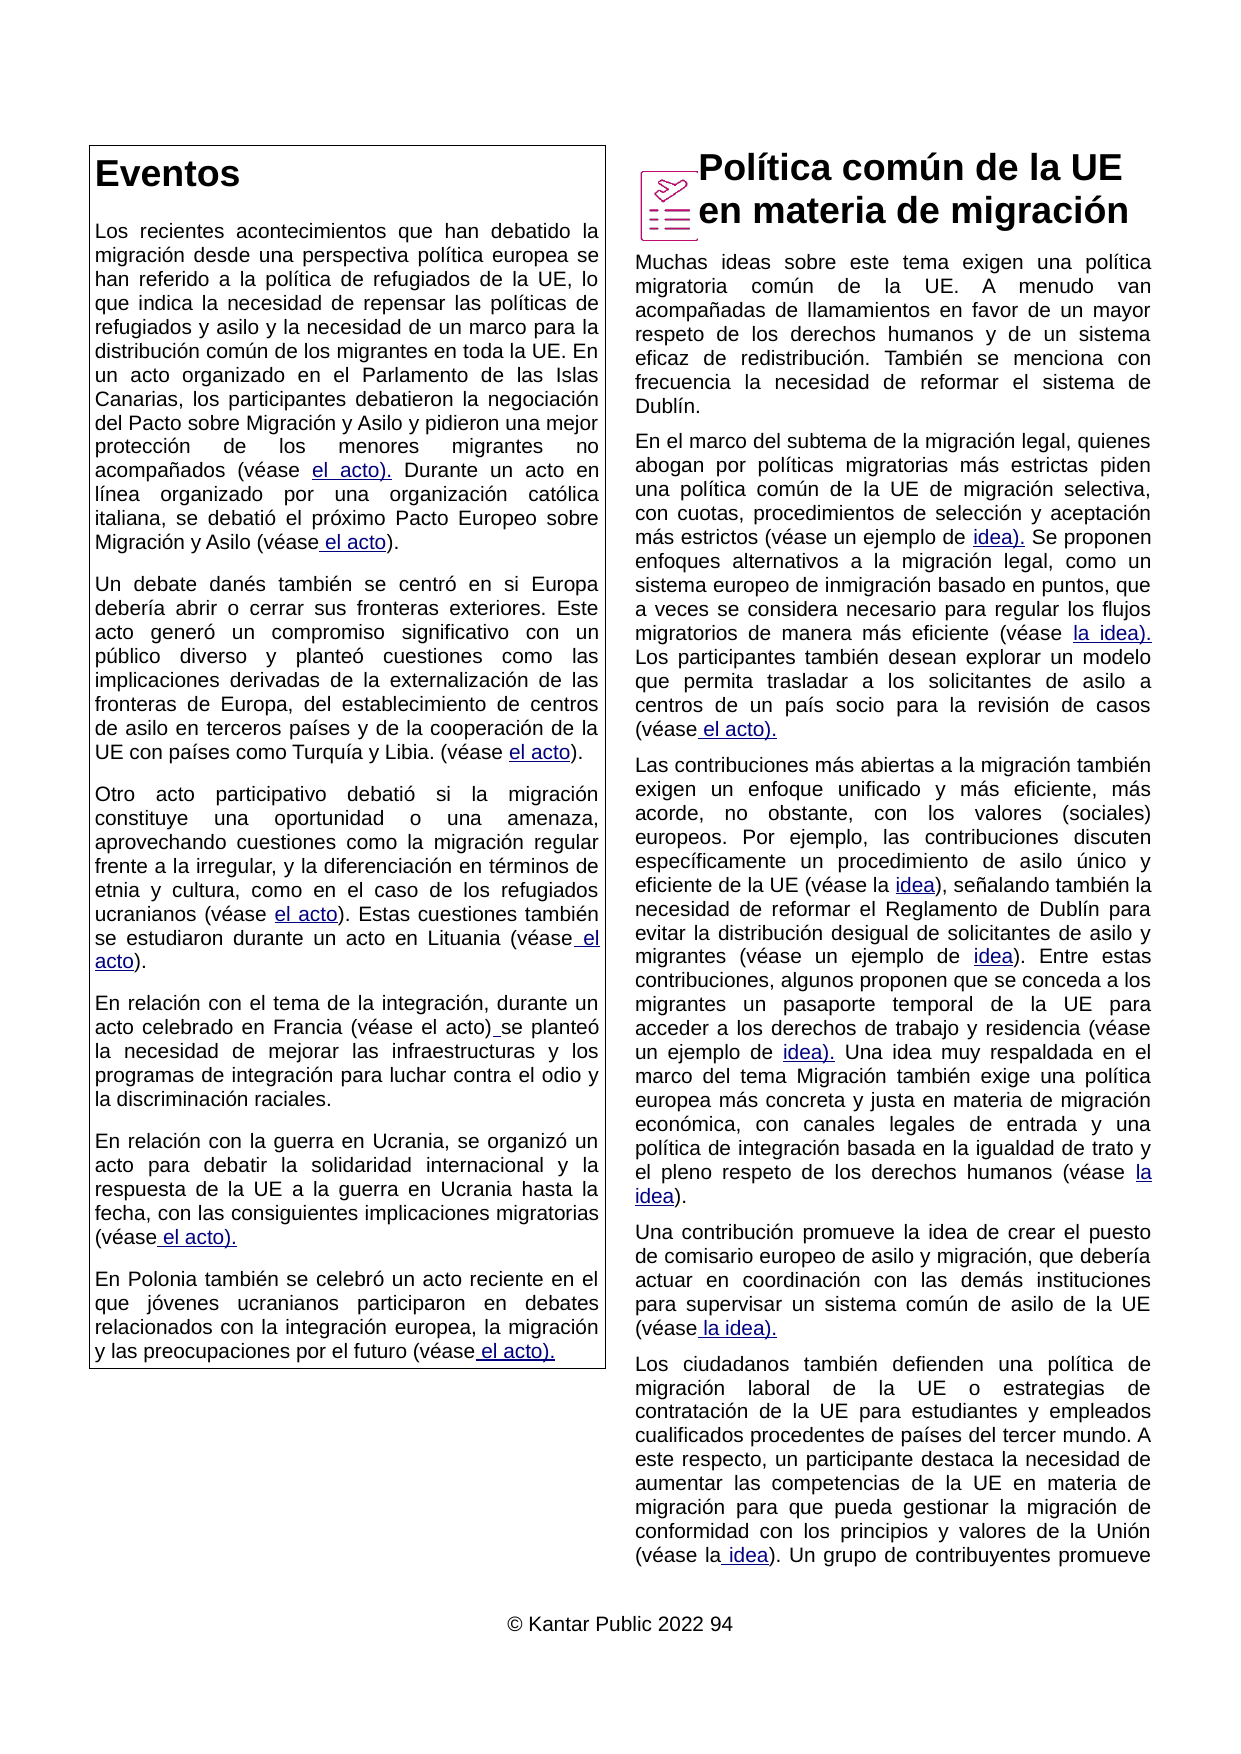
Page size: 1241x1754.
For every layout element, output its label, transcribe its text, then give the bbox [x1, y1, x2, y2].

subtitle Política común de la UE en materia de migración [635, 145, 1152, 171]
text En relación con la guerra en Ucrania, se organizó un acto para debatir la solidaridad internacional y la respuesta de la UE a la guerra en Ucrania hasta la fecha, con las consiguientes implicaciones migratorias (véase el acto). [90, 1123, 605, 1255]
text Una contribución promueve la idea de crear el puesto de comisario europeo de asilo y migración, que debería actuar en coordinación con las demás instituciones para supervisar un sistema común de asilo de la UE (véase la idea). [635, 1220, 1152, 1339]
text Otro acto participativo debatió si la migración constituye una oportunidad o una amenaza, aprovechando cuestiones como la migración regular frente a la irregular, y la diferenciación en términos de etnia y cultura, como en el caso de los refugiados ucranianos (véase el acto). Estas cuestiones también se estudiaron durante un acto en Lituania (véase el acto). [90, 776, 605, 979]
text Muchas ideas sobre este tema exigen una política migratoria común de la UE. A menudo van acompañadas de llamamientos en favor de un mayor respeto de los derechos humanos y de un sistema eficaz de redistribución. También se menciona con frecuencia la necesidad de reformar el sistema de Dublín. [635, 250, 1152, 417]
text Las contribuciones más abiertas a la migración también exigen un enfoque unificado y más eficiente, más acorde, no obstante, con los valores (sociales) europeos. Por ejemplo, las contribuciones discuten específicamente un procedimiento de asilo único y eficiente de la UE (véase la idea), señalando también la necesidad de reformar el Reglamento de Dublín para evitar la distribución desigual de solicitantes de asilo y migrantes (véase un ejemplo de idea). Entre estas contribuciones, algunos proponen que se conceda a los migrantes un pasaporte temporal de la UE para acceder a los derechos de trabajo y residencia (véase un ejemplo de idea). Una idea muy respaldada en el marco del tema Migración también exige una política europea más concreta y justa en materia de migración económica, con canales legales de entrada y una política de integración basada en la igualdad de trato y el pleno respeto de los derechos humanos (véase la idea). [635, 753, 1152, 1208]
text Los recientes acontecimientos que han debatido la migración desde una perspectiva política europea se han referido a la política de refugiados de la UE, lo que indica la necesidad de repensar las políticas de refugiados y asilo y la necesidad de un marco para la distribución común de los migrantes en toda la UE. En un acto organizado en el Parlamento de las Islas Canarias, los participantes debatieron la negociación del Pacto sobre Migración y Asilo y pidieron una mejor protección de los menores migrantes no acompañados (véase el acto). Durante un acto en línea organizado por una organización católica italiana, se debatió el próximo Pacto Europeo sobre Migración y Asilo (véase el acto). [90, 213, 605, 560]
picture [640, 171, 698, 241]
text En Polonia también se celebró un acto reciente en el que jóvenes ucranianos participaron en debates relacionados con la integración europea, la migración y las preocupaciones por el futuro (véase el acto). [90, 1261, 605, 1368]
text En el marco del subtema de la migración legal, quienes abogan por políticas migratorias más estrictas piden una política común de la UE de migración selectiva, con cuotas, procedimientos de selección y aceptación más estrictos (véase un ejemplo de idea). Se proponen enfoques alternativos a la migración legal, como un sistema europeo de inmigración basado en puntos, que a veces se considera necesario para regular los flujos migratorios de manera más eficiente (véase la idea). Los participantes también desean explorar un modelo que permita trasladar a los solicitantes de asilo a centros de un país socio para la revisión de casos (véase el acto). [635, 429, 1152, 741]
text Un debate danés también se centró en si Europa debería abrir o cerrar sus fronteras exteriores. Este acto generó un compromiso significativo con un público diverso y planteó cuestiones como las implicaciones derivadas de la externalización de las fronteras de Europa, del establecimiento de centros de asilo en terceros países y de la cooperación de la UE con países como Turquía y Libia. (véase el acto). [90, 566, 605, 770]
text Los ciudadanos también defienden una política de migración laboral de la UE o estrategias de contratación de la UE para estudiantes y empleados cualificados procedentes de países del tercer mundo. A este respecto, un participante destaca la necesidad de aumentar las competencias de la UE en materia de migración para que pueda gestionar la migración de conformidad con los principios y valores de la Unión (véase la idea). Un grupo de contribuyentes promueve [635, 1351, 1152, 1567]
subtitle Eventos [90, 146, 605, 200]
text En relación con el tema de la integración, durante un acto celebrado en Francia (véase el acto) se planteó la necesidad de mejorar las infraestructuras y los programas de integración para luchar contra el odio y la discriminación raciales. [90, 985, 605, 1117]
